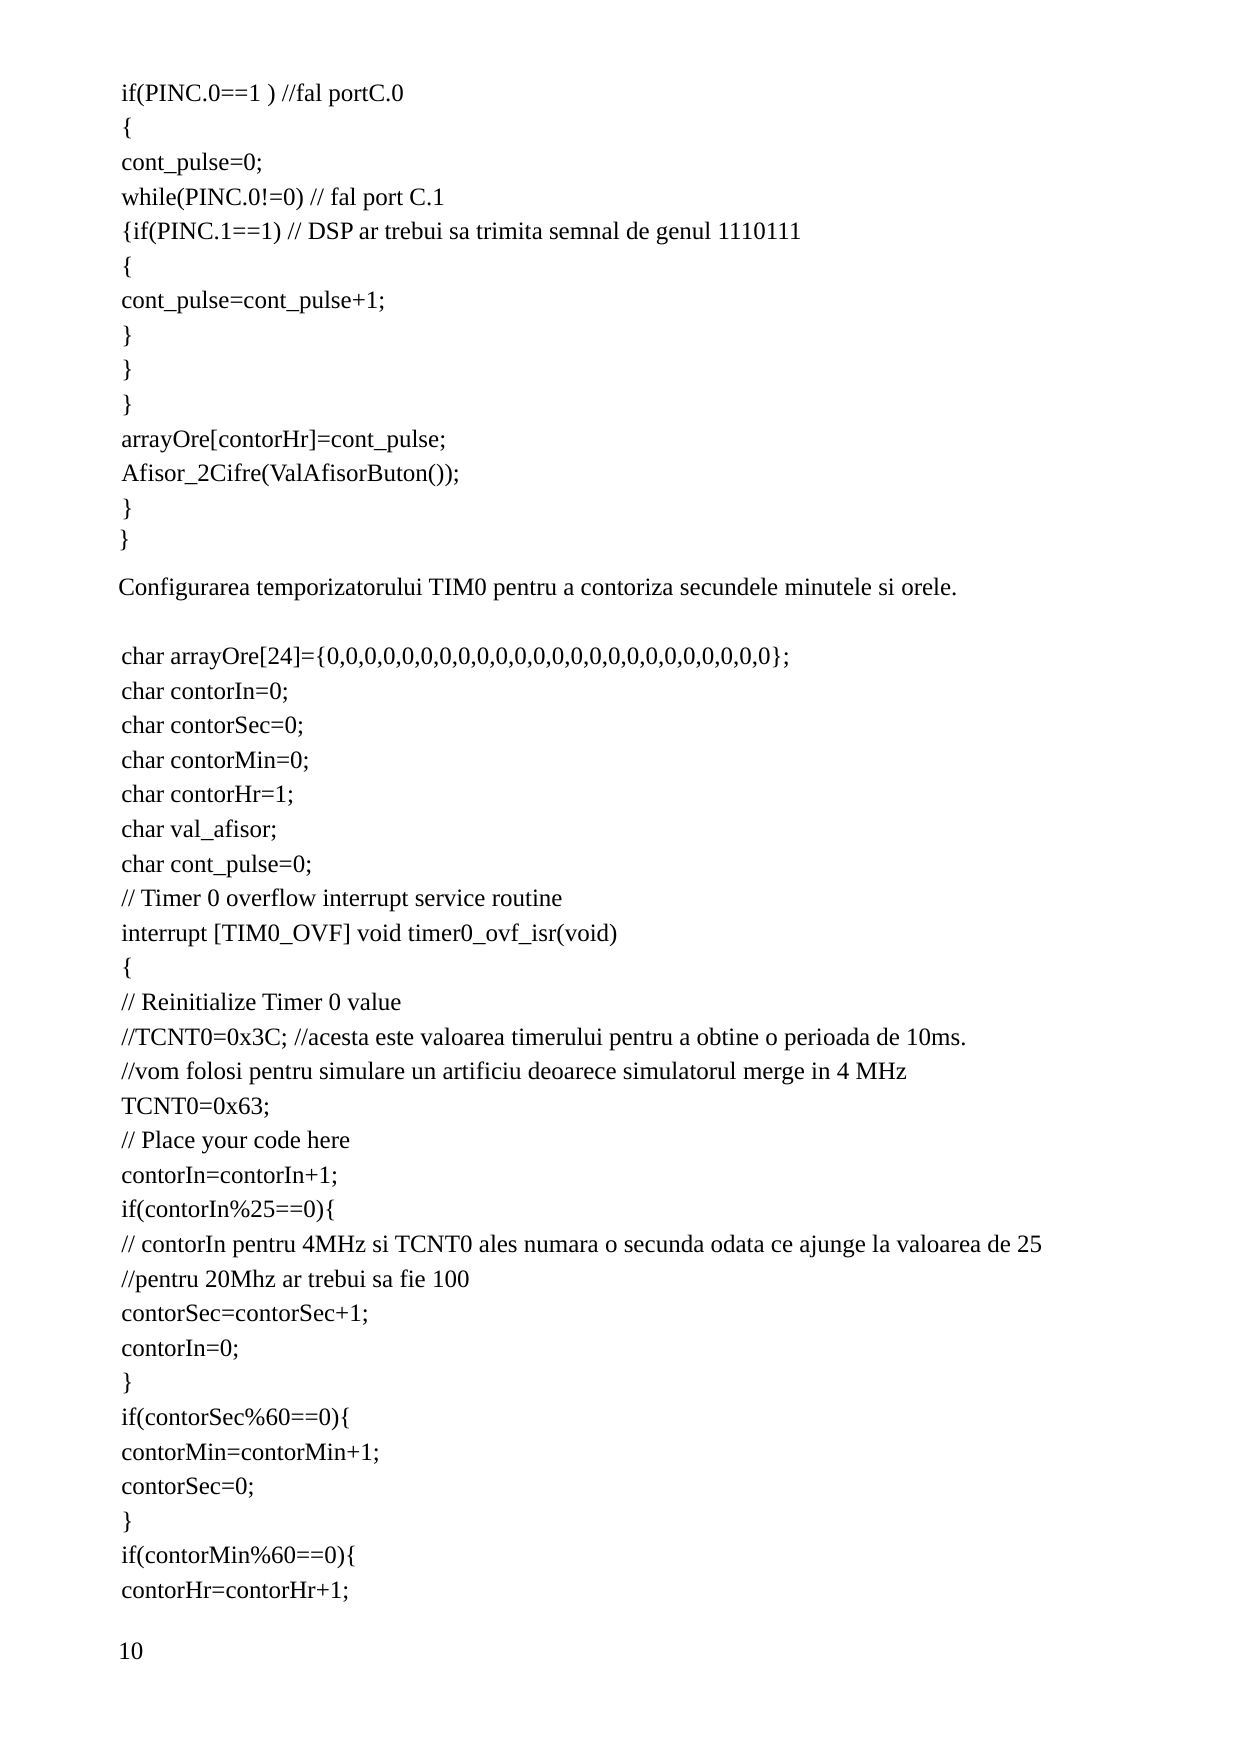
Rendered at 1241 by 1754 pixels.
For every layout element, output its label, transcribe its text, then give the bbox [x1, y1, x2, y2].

table_header } [118, 317, 148, 352]
table_header contorSec=0; [118, 1468, 268, 1503]
table_header if(contorMin%60==0){ [118, 1538, 369, 1572]
table_header char contorHr=1; [118, 777, 307, 811]
table_header contorMin=contorMin+1; [118, 1434, 393, 1468]
table_header // Timer 0 overflow interrupt service routine [118, 880, 576, 915]
table_header arrayOre[contorHr]=cont_pulse; [118, 421, 458, 455]
table_header cont_pulse=0; [118, 144, 276, 179]
table_header if(contorSec%60==0){ [118, 1399, 364, 1434]
table_header } [118, 1503, 148, 1537]
table_header char cont_pulse=0; [118, 846, 325, 880]
table_header char contorIn=0; [118, 673, 302, 707]
table_header if(PINC.0==1 ) //fal portC.0 [118, 75, 417, 109]
table_header // contorIn pentru 4MHz si TCNT0 ales numara o secunda odata ce ajunge la valoarea de 25 [118, 1226, 1054, 1261]
table_header contorHr=contorHr+1; [118, 1572, 362, 1607]
table_header } [118, 490, 148, 524]
table_header // Place your code here [118, 1123, 364, 1157]
table_header char contorMin=0; [118, 742, 322, 777]
table_header //TCNT0=0x3C; //acesta este valoarea timerului pentru a obtine o perioada de 10ms. [118, 1019, 978, 1053]
table_header Afisor_2Cifre(ValAfisorButon()); [118, 455, 472, 490]
table_header contorIn=contorIn+1; [118, 1157, 351, 1192]
table_header contorIn=0; [118, 1330, 253, 1364]
table_header TCNT0=0x63; [118, 1088, 291, 1122]
table_header while(PINC.0!=0) // fal port C.1 [118, 179, 457, 213]
table_header } [118, 386, 148, 421]
table_header } [118, 1365, 148, 1399]
table_header char contorSec=0; [118, 708, 317, 742]
table_header char val_afisor; [118, 811, 290, 846]
table_header cont_pulse=cont_pulse+1; [118, 283, 397, 317]
table_header //vom folosi pentru simulare un artificiu deoarece simulatorul merge in 4 MHz [118, 1053, 918, 1088]
table_header { [118, 950, 148, 984]
table_header { [118, 110, 148, 144]
table_header char arrayOre[24]={0,0,0,0,0,0,0,0,0,0,0,0,0,0,0,0,0,0,0,0,0,0,0,0}; [118, 638, 802, 673]
table_header // Reinitialize Timer 0 value [118, 984, 415, 1019]
text Configurarea temporizatorului TIM0 pentru a contoriza secundele minutele si orele. [118, 572, 1122, 601]
table_header } [118, 352, 148, 386]
table_header if(contorIn%25==0){ [118, 1192, 348, 1226]
text } [118, 524, 1122, 553]
table_header interrupt [TIM0_OVF] void timer0_ovf_isr(void) [118, 915, 629, 949]
table_header contorSec=contorSec+1; [118, 1295, 382, 1330]
table_header { [118, 248, 148, 282]
table_header //pentru 20Mhz ar trebui sa fie 100 [118, 1261, 482, 1295]
table_header {if(PINC.1==1) // DSP ar trebui sa trimita semnal de genul 1110111 [118, 213, 819, 248]
